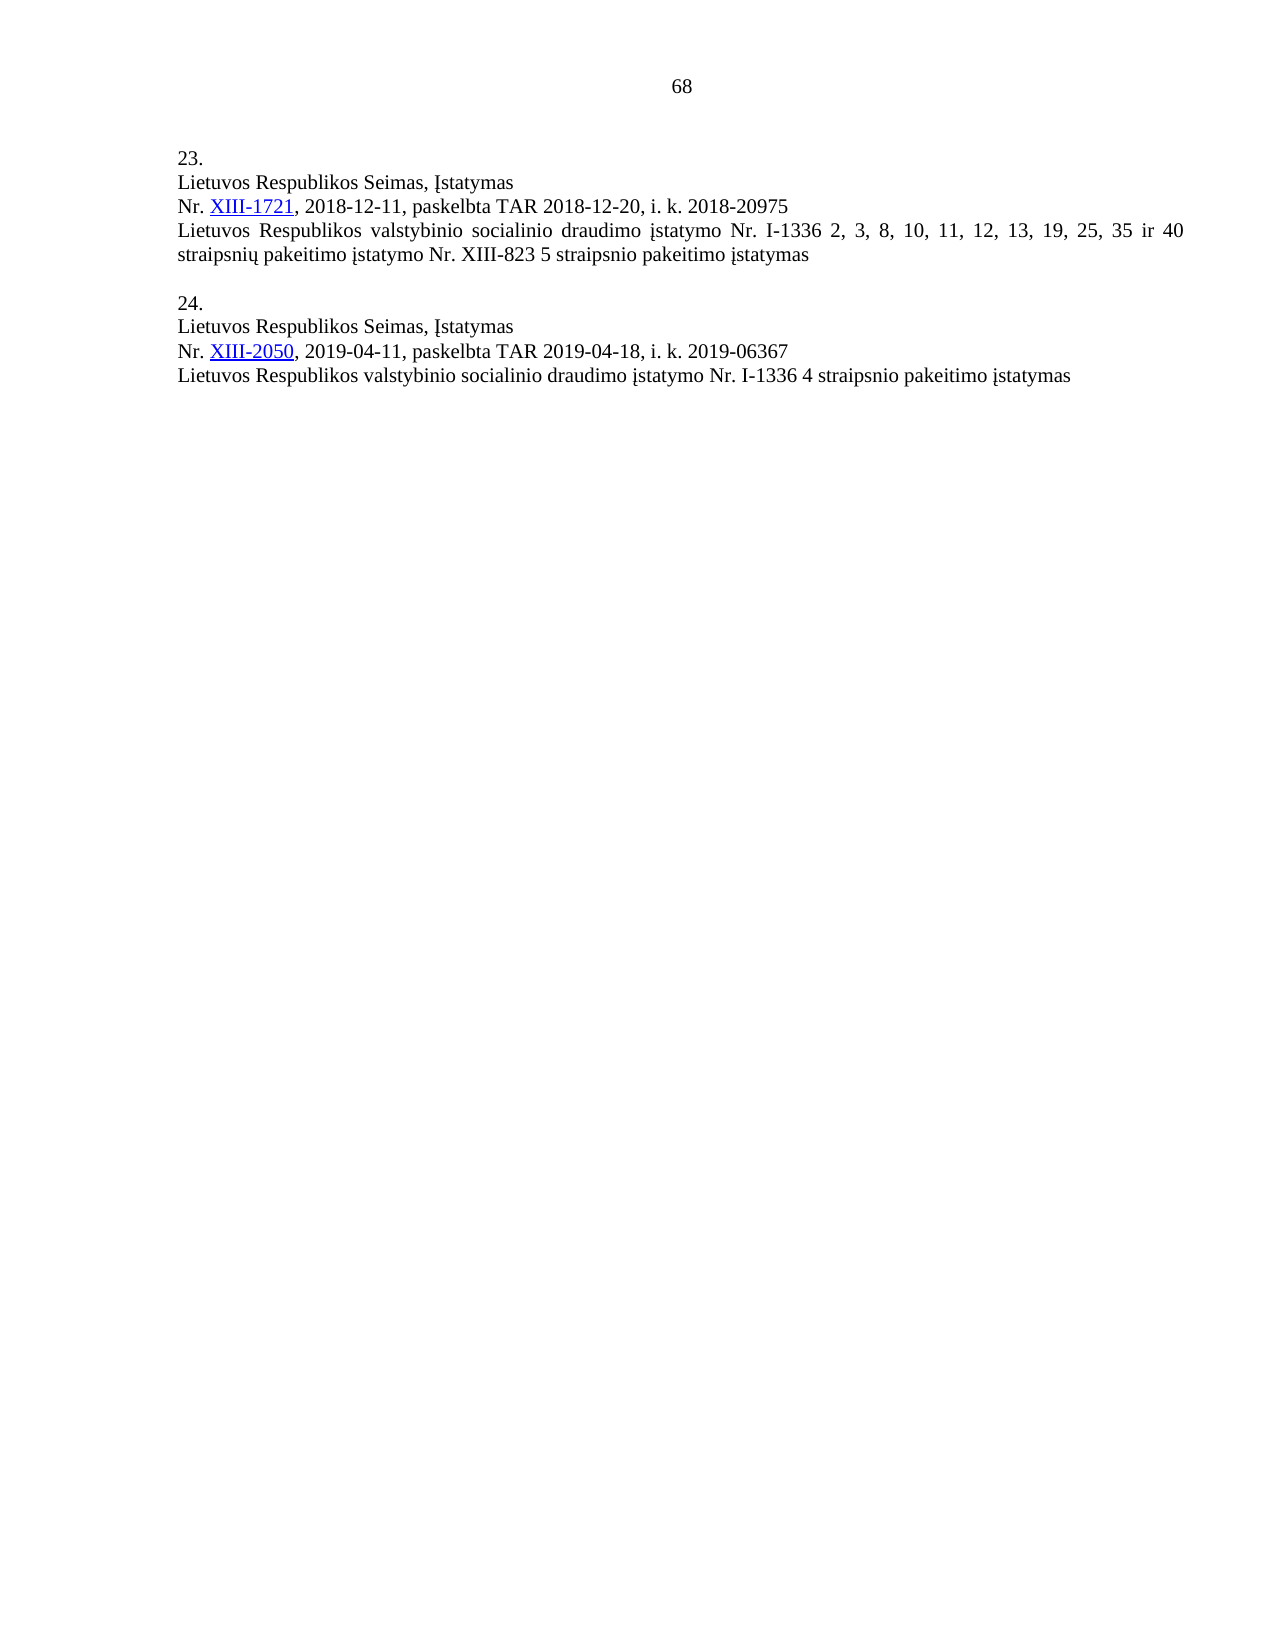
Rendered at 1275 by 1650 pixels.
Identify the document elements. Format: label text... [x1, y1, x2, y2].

text Lietuvos Respublikos Seimas, Įstatymas [177, 314, 1186, 338]
text Lietuvos Respublikos valstybinio socialinio draudimo įstatymo Nr. I-1336 2, 3, 8, 10, 11, 12, 13, 19, 25, 35 ir 40 straipsnių pakeitimo įstatymo Nr. XIII-823 5 straipsnio pakeitimo įstatymas [177, 218, 1186, 266]
text 24. [177, 290, 1186, 314]
text Lietuvos Respublikos valstybinio socialinio draudimo įstatymo Nr. I-1336 4 straipsnio pakeitimo įstatymas [177, 363, 1186, 387]
text Nr. XIII-2050, 2019-04-11, paskelbta TAR 2019-04-18, i. k. 2019-06367 [177, 338, 1186, 363]
text Lietuvos Respublikos Seimas, Įstatymas [177, 170, 1186, 194]
text Nr. XIII-1721, 2018-12-11, paskelbta TAR 2018-12-20, i. k. 2018-20975 [177, 194, 1186, 218]
text 23. [177, 146, 1186, 170]
